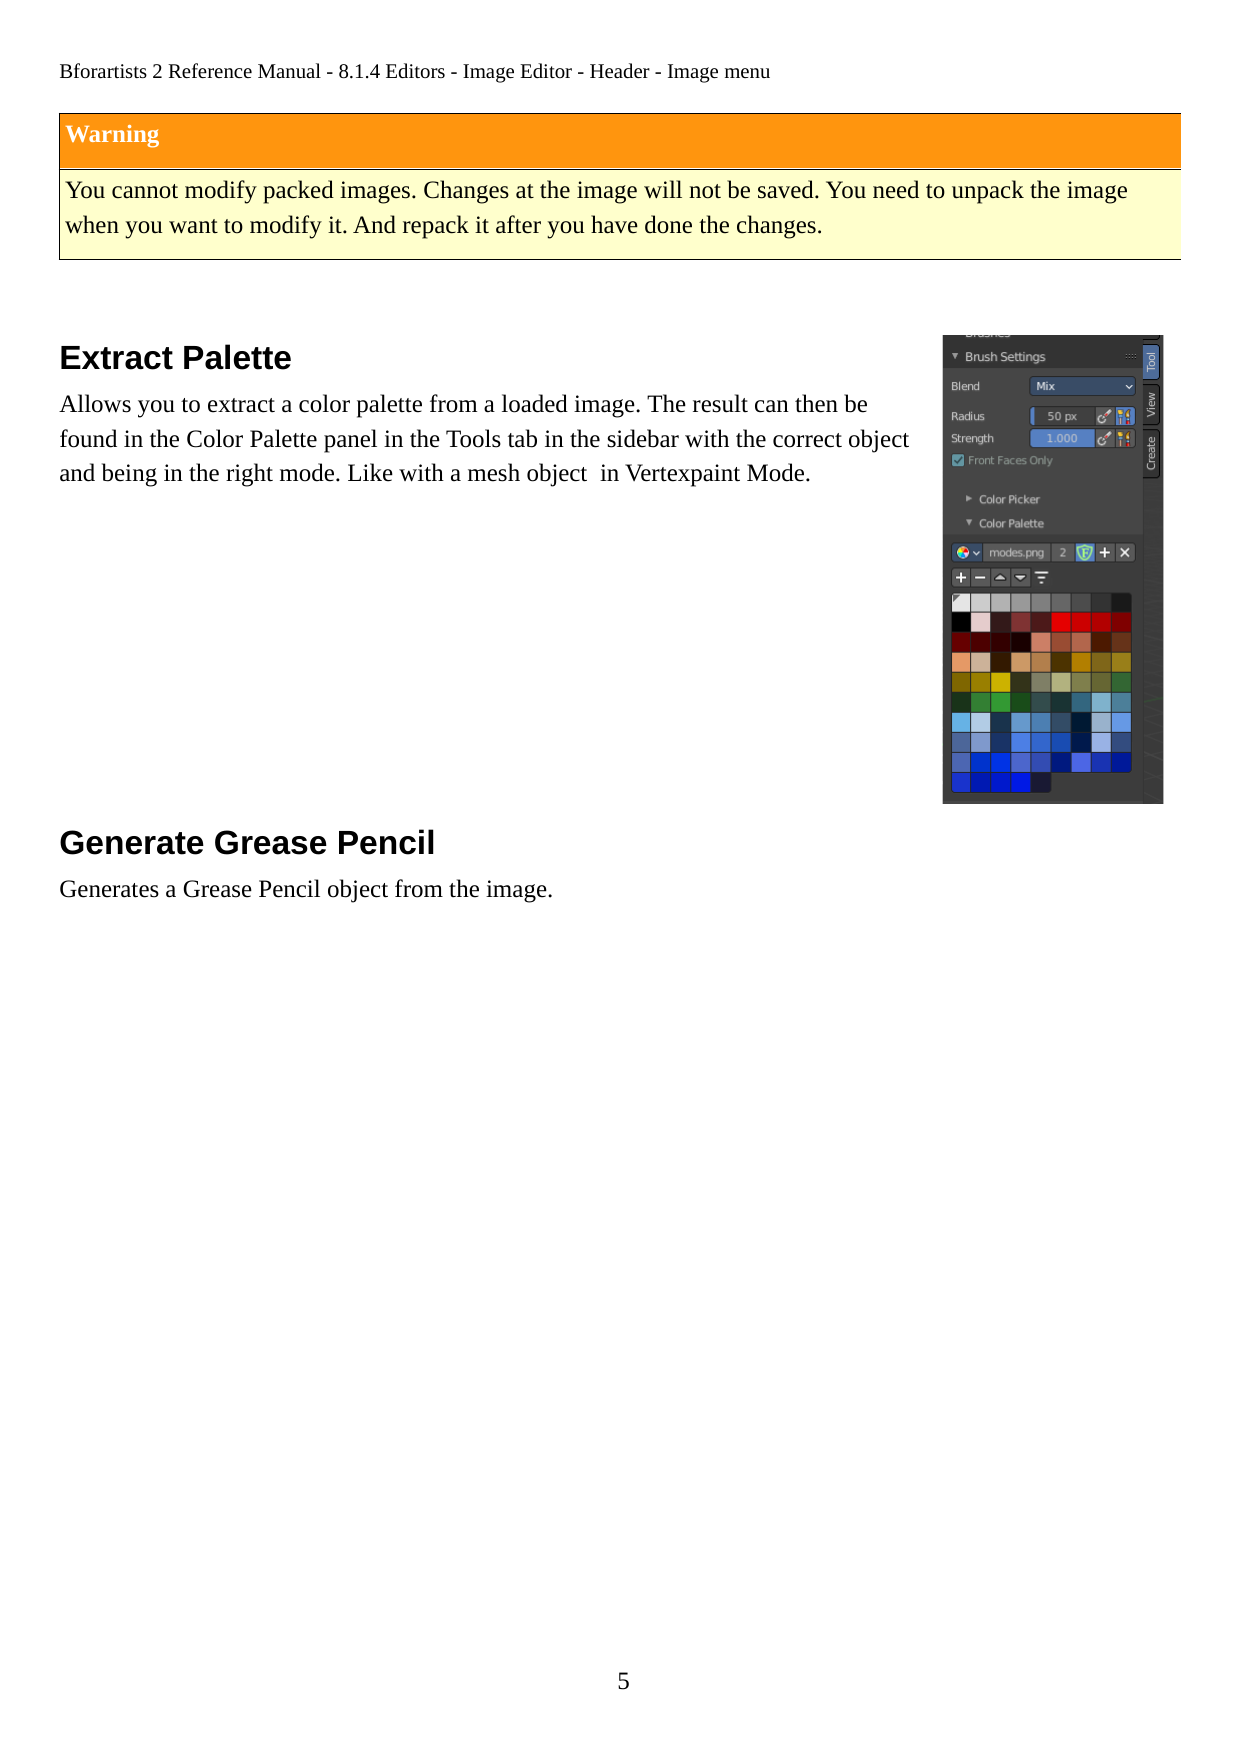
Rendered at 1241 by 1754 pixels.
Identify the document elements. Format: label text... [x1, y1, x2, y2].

table_header Warning [60, 114, 1181, 168]
text Allows you to extract a color palette from a loaded image. The result can then be found in the Color Palette panel in the Tools tab in the sidebar with the correct object and being in the right mode. Like with a mesh object in Vertexpaint Mode. [59, 389, 942, 487]
text Generates a Grease Pencil object from the image. [59, 874, 1181, 902]
picture [942, 335, 1164, 804]
subtitle Extract Palette [59, 338, 942, 377]
table_cell You cannot modify packed images. Changes at the image will not be saved. You need to unpack the image when you want to modify it. And repack it after you have done the changes. [60, 170, 1181, 259]
subtitle Generate Grease Pencil [59, 822, 1181, 861]
subtitle [1164, 338, 1181, 377]
